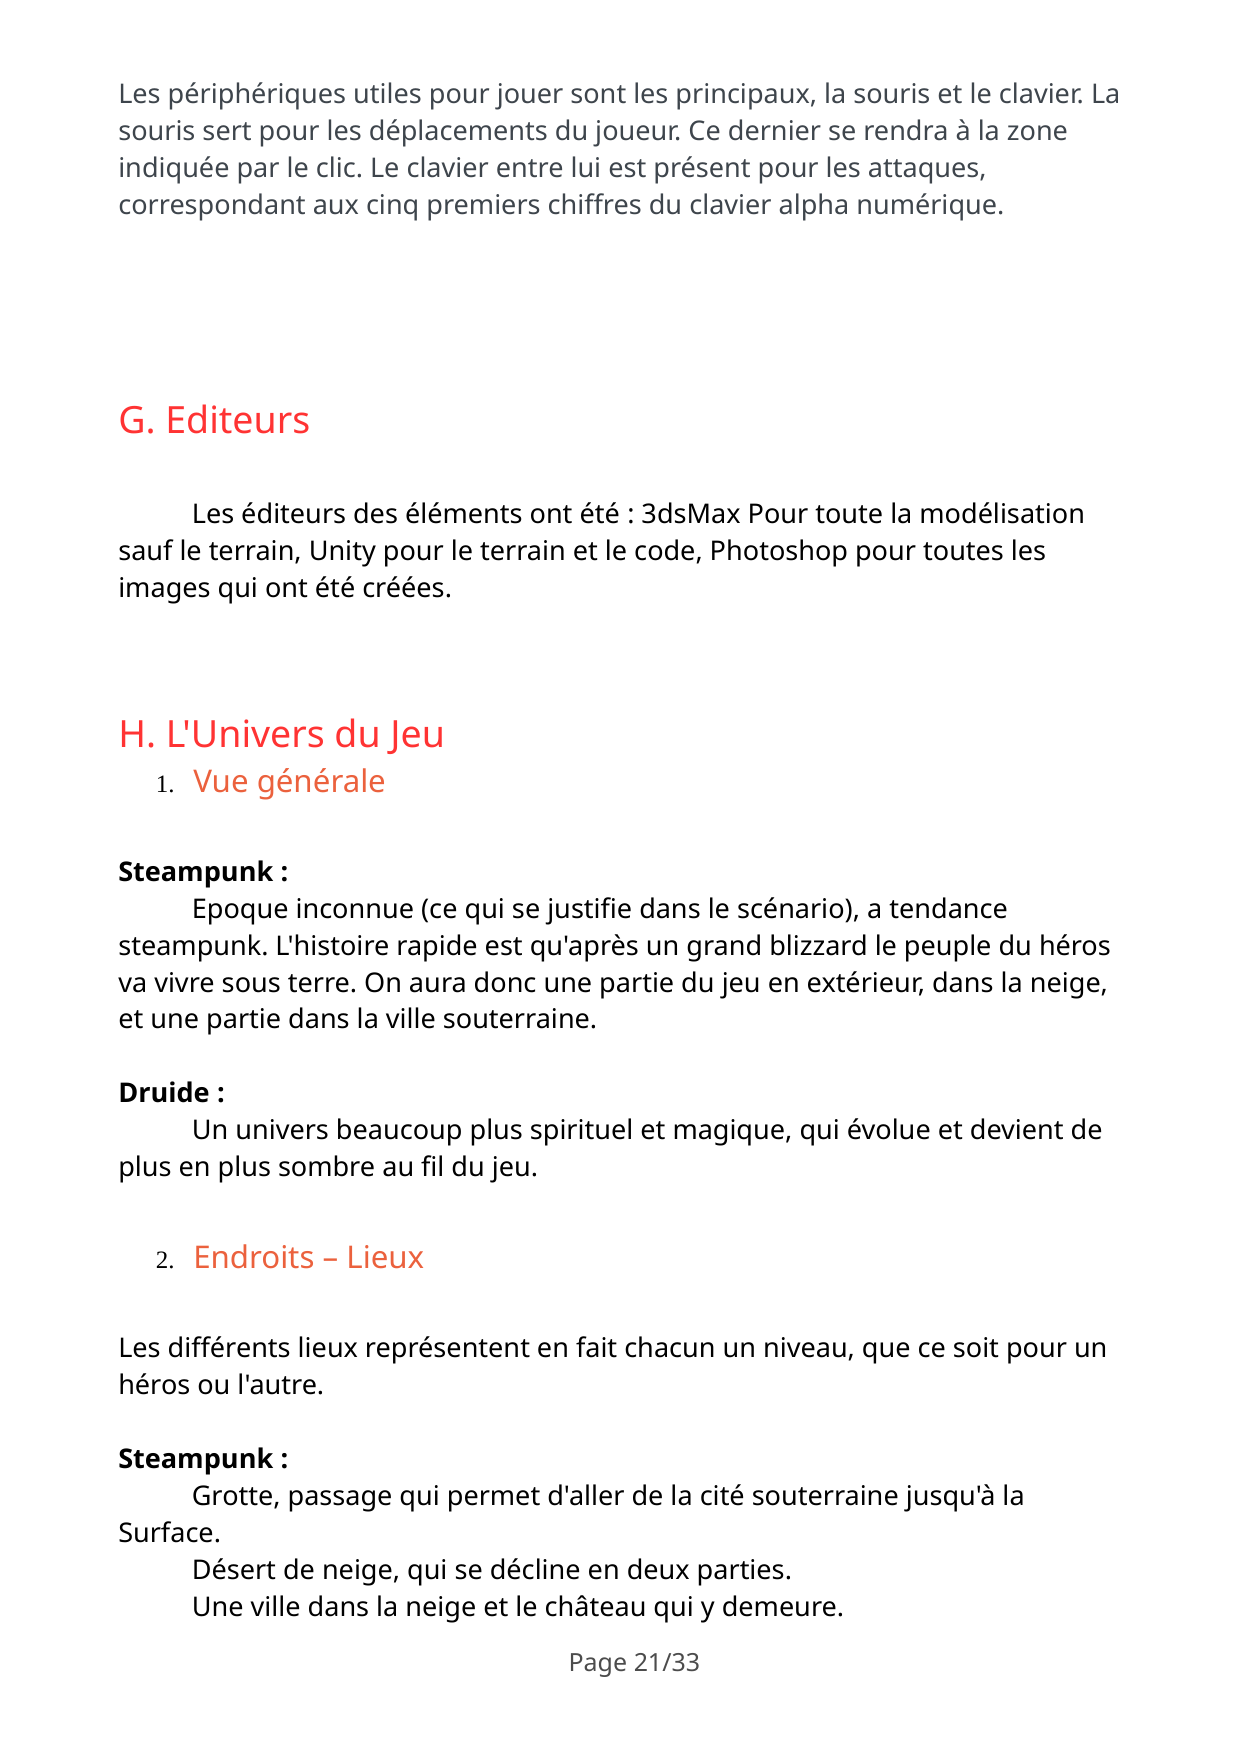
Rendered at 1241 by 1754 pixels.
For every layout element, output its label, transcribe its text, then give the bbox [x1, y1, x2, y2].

text Grotte, passage qui permet d'aller de la cité souterraine jusqu'à la Surface. [118, 1476, 1122, 1550]
text Epoque inconnue (ce qui se justifie dans le scénario), a tendance steampunk. L'histoire rapide est qu'après un grand blizzard le peuple du héros va vivre sous terre. On aura donc une partie du jeu en extérieur, dans la neige, et une partie dans la ville souterraine. [118, 889, 1122, 1037]
text Une ville dans la neige et le château qui y demeure. [118, 1587, 1122, 1624]
list Vue générale [156, 759, 1122, 801]
text Les éditeurs des éléments ont été : 3dsMax Pour toute la modélisation sauf le terrain, Unity pour le terrain et le code, Photoshop pour toutes les images qui ont été créées. [118, 495, 1122, 606]
list Endroits – Lieux [156, 1235, 1122, 1278]
text Steampunk : [118, 1439, 1122, 1476]
text Un univers beaucoup plus spirituel et magique, qui évolue et devient de plus en plus sombre au fil du jeu. [118, 1111, 1122, 1184]
text Les différents lieux représentent en fait chacun un niveau, que ce soit pour un héros ou l'autre. [118, 1329, 1122, 1403]
text Les périphériques utiles pour jouer sont les principaux, la souris et le clavier. La souris sert pour les déplacements du joueur. Ce dernier se rendra à la zone indiquée par le clic. Le clavier entre lui est présent pour les attaques, correspondant aux cinq premiers chiffres du clavier alpha numérique. [118, 75, 1122, 222]
text Druide : [118, 1074, 1122, 1111]
text G. Editeurs [118, 393, 1122, 444]
text H. L'Univers du Jeu [118, 708, 1122, 759]
text Désert de neige, qui se décline en deux parties. [118, 1550, 1122, 1587]
text Steampunk : [118, 852, 1122, 889]
